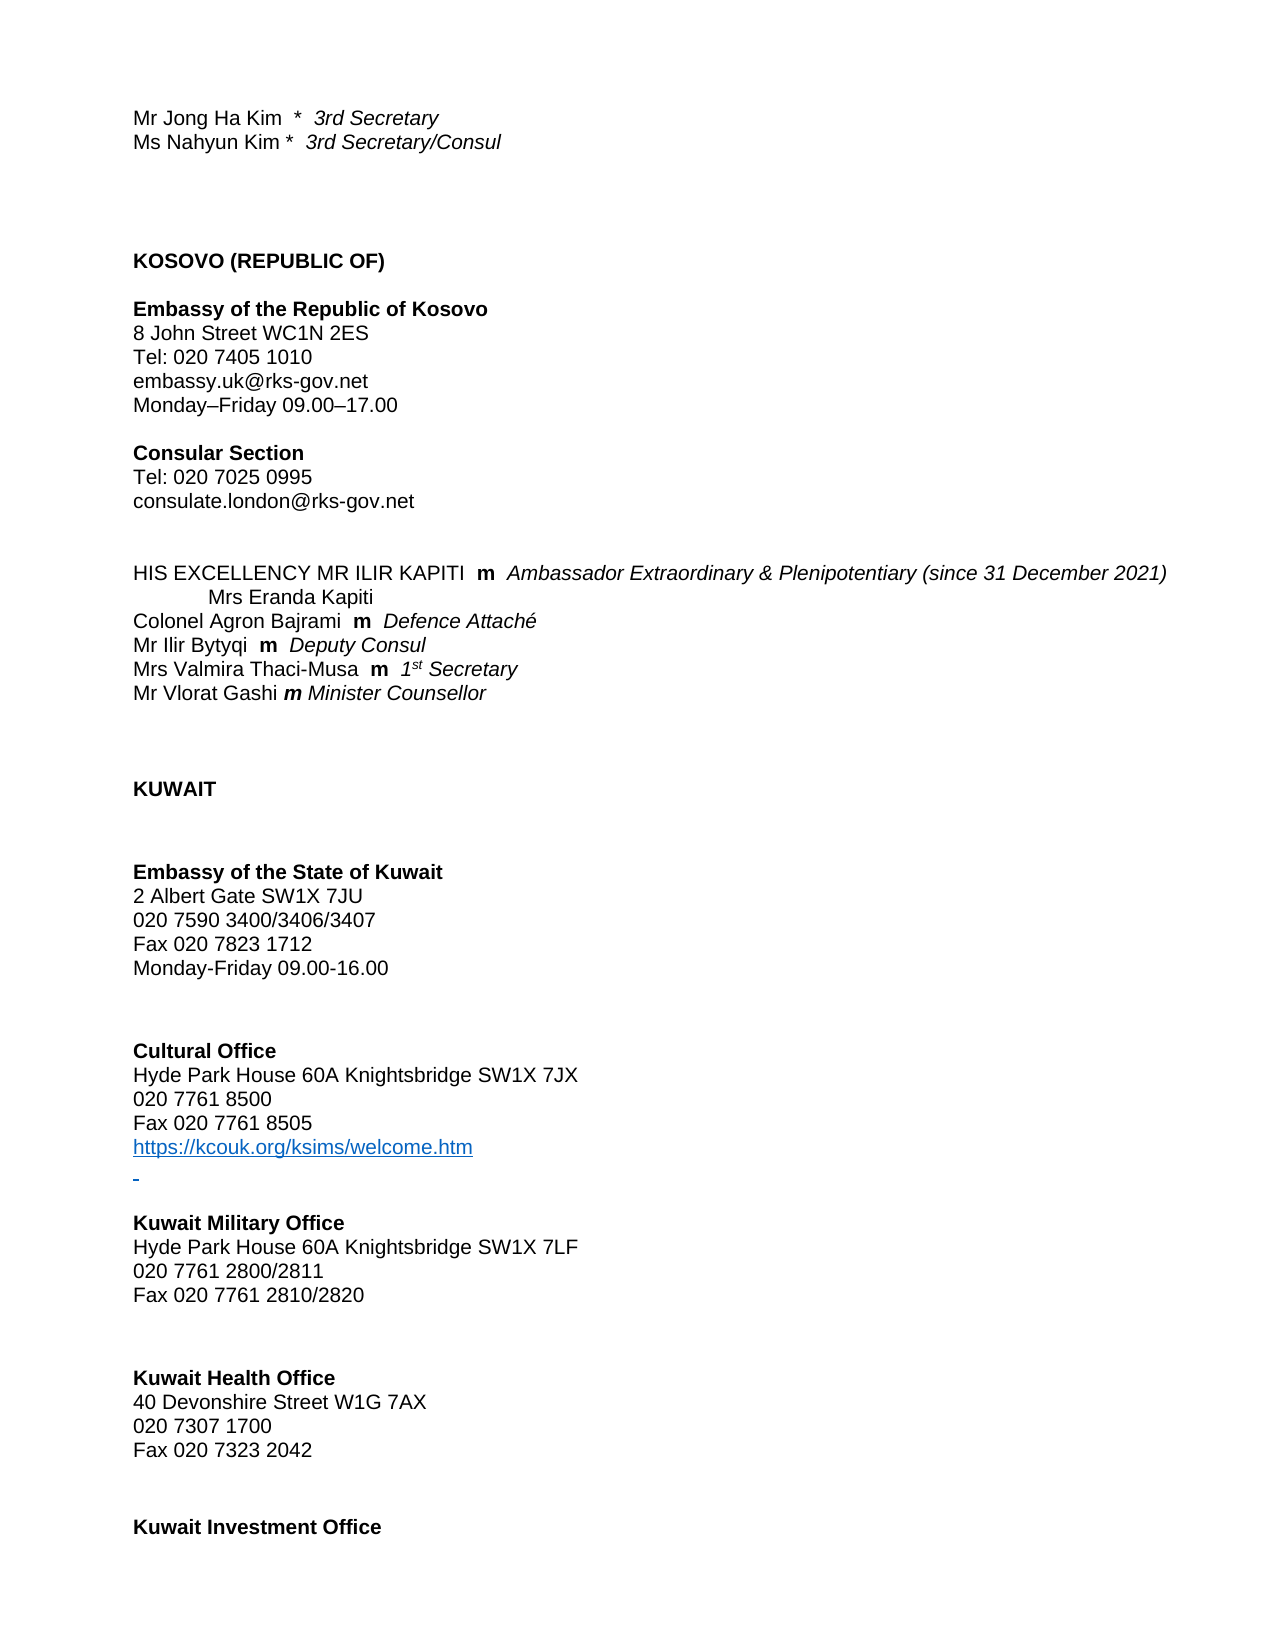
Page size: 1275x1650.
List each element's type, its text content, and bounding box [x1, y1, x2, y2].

text Embassy of the Republic of Kosovo [133, 297, 1181, 321]
text Tel: 020 7405 1010 [133, 345, 1181, 369]
text Mr Ilir Bytyqi m Deputy Consul [133, 633, 1181, 657]
text Kuwait Health Office [133, 1366, 1181, 1390]
text Tel: 020 7025 0995 [133, 465, 1181, 489]
text 020 7590 3400/3406/3407 [133, 907, 1181, 931]
text Fax 020 7761 2810/2820 [133, 1283, 1181, 1366]
text 40 Devonshire Street W1G 7AX [133, 1390, 1181, 1414]
text 020 7307 1700 [133, 1414, 1181, 1438]
text KUWAIT [133, 776, 1181, 859]
text Embassy of the State of Kuwait [133, 859, 1181, 883]
text https://kcouk.org/ksims/welcome.htm [133, 1134, 1181, 1211]
text Colonel Agron Bajrami m Defence Attaché [133, 609, 1181, 633]
text Fax 020 7761 8505 [133, 1111, 1181, 1134]
text HIS EXCELLENCY MR ILIR KAPITI m Ambassador Extraordinary & Plenipotentiary (since 31 December 2021) [133, 561, 1181, 585]
text Consular Section [133, 441, 1181, 465]
text Mrs Eranda Kapiti [133, 585, 1181, 609]
text Kuwait Military Office [133, 1211, 1181, 1235]
text 8 John Street WC1N 2ES [133, 321, 1181, 345]
text embassy.uk@rks-gov.net [133, 369, 1181, 393]
text Mr Jong Ha Kim * 3rd Secretary [133, 106, 1181, 129]
text Fax 020 7323 2042 [133, 1438, 1181, 1515]
text KOSOVO (REPUBLIC OF) [133, 249, 1181, 273]
text 2 Albert Gate SW1X 7JU [133, 883, 1181, 907]
text Monday–Friday 09.00–17.00 [133, 393, 1181, 417]
text Cultural Office [133, 1039, 1181, 1063]
text Fax 020 7823 1712 [133, 931, 1181, 955]
text Ms Nahyun Kim * 3rd Secretary/Consul [133, 129, 1181, 153]
text consulate.london@rks-gov.net [133, 489, 1181, 513]
text Kuwait Investment Office [133, 1515, 1181, 1539]
text 020 7761 8500 [133, 1087, 1181, 1111]
text Hyde Park House 60A Knightsbridge SW1X 7JX [133, 1063, 1181, 1087]
text Hyde Park House 60A Knightsbridge SW1X 7LF [133, 1235, 1181, 1259]
text Mrs Valmira Thaci-Musa m 1st Secretary [133, 657, 1181, 681]
text Monday-Friday 09.00-16.00 [133, 955, 1181, 1039]
text 020 7761 2800/2811 [133, 1259, 1181, 1283]
text Mr Vlorat Gashi m Minister Counsellor [133, 681, 1181, 704]
